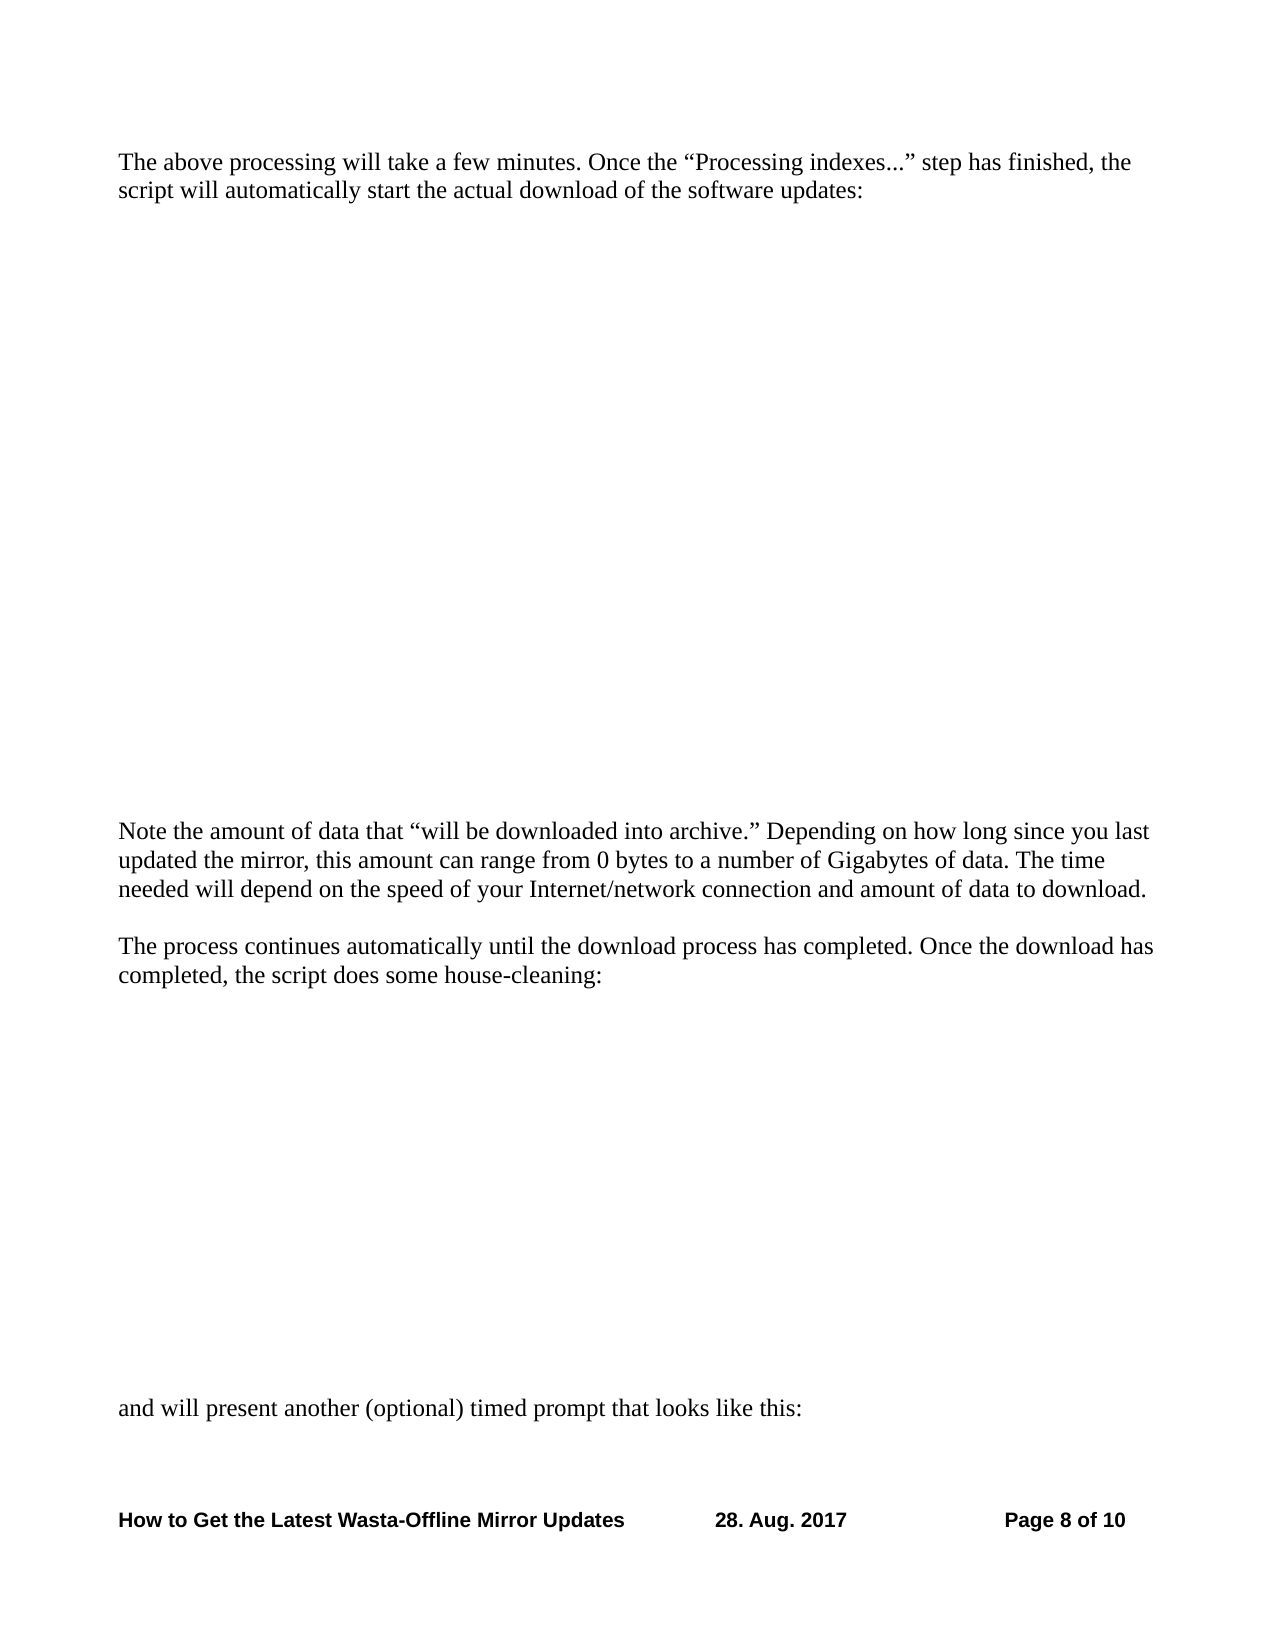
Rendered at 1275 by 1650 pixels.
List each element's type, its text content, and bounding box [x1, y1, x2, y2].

text and will present another (optional) timed prompt that looks like this: [118, 1393, 1157, 1421]
text The above processing will take a few minutes. Once the “Processing indexes...” step has finished, the script will automatically start the actual download of the software updates: [118, 147, 1157, 204]
text The process continues automatically until the download process has completed. Once the download has completed, the script does some house-cleaning: [118, 931, 1157, 989]
text Note the amount of data that “will be downloaded into archive.” Depending on how long since you last updated the mirror, this amount can range from 0 bytes to a number of Gigabytes of data. The time needed will depend on the speed of your Internet/network connection and amount of data to download. [118, 816, 1157, 902]
